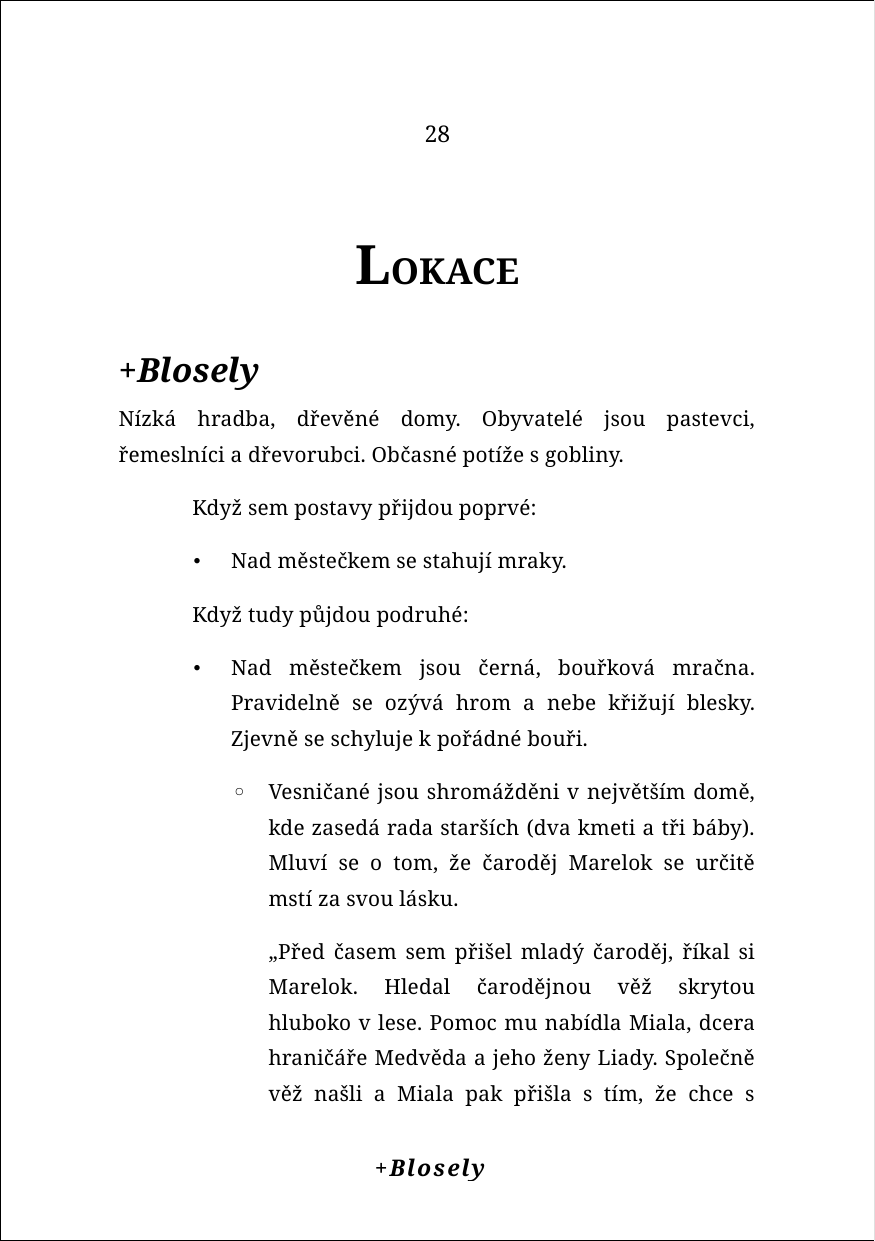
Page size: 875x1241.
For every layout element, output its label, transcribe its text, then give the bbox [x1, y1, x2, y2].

list Vesničané jsou shromážděni v největším domě, kde zasedá rada starších (dva kmeti a tři báby). Mluví se o tom, že čaroděj Marelok se určitě mstí za svou lásku. [231, 777, 756, 912]
list Nad městečkem se stahují mraky. [193, 546, 756, 575]
text Když sem postavy přijdou poprvé: [192, 493, 756, 522]
subtitle +Blosely [118, 347, 756, 393]
text Nízká hradba, dřevěné domy. Obyvatelé jsou pastevci, řemeslníci a dřevorubci. Občasné potíže s gobliny. [118, 404, 756, 468]
list Nad městečkem jsou černá, bouřková mračna. Pravidelně se ozývá hrom a nebe křižují blesky. Zjevně se schyluje k pořádné bouři. [193, 653, 756, 752]
subtitle Lokace [118, 226, 756, 300]
list „Před časem sem přišel mladý čaroděj, říkal si Marelok. Hledal čarodějnou věž skrytou hluboko v lese. Pomoc mu nabídla Miala, dcera hraničáře Medvěda a jeho ženy Liady. Společně věž našli a Miala pak přišla s tím, že chce s [231, 937, 756, 1107]
text Když tudy půjdou podruhé: [192, 600, 756, 628]
